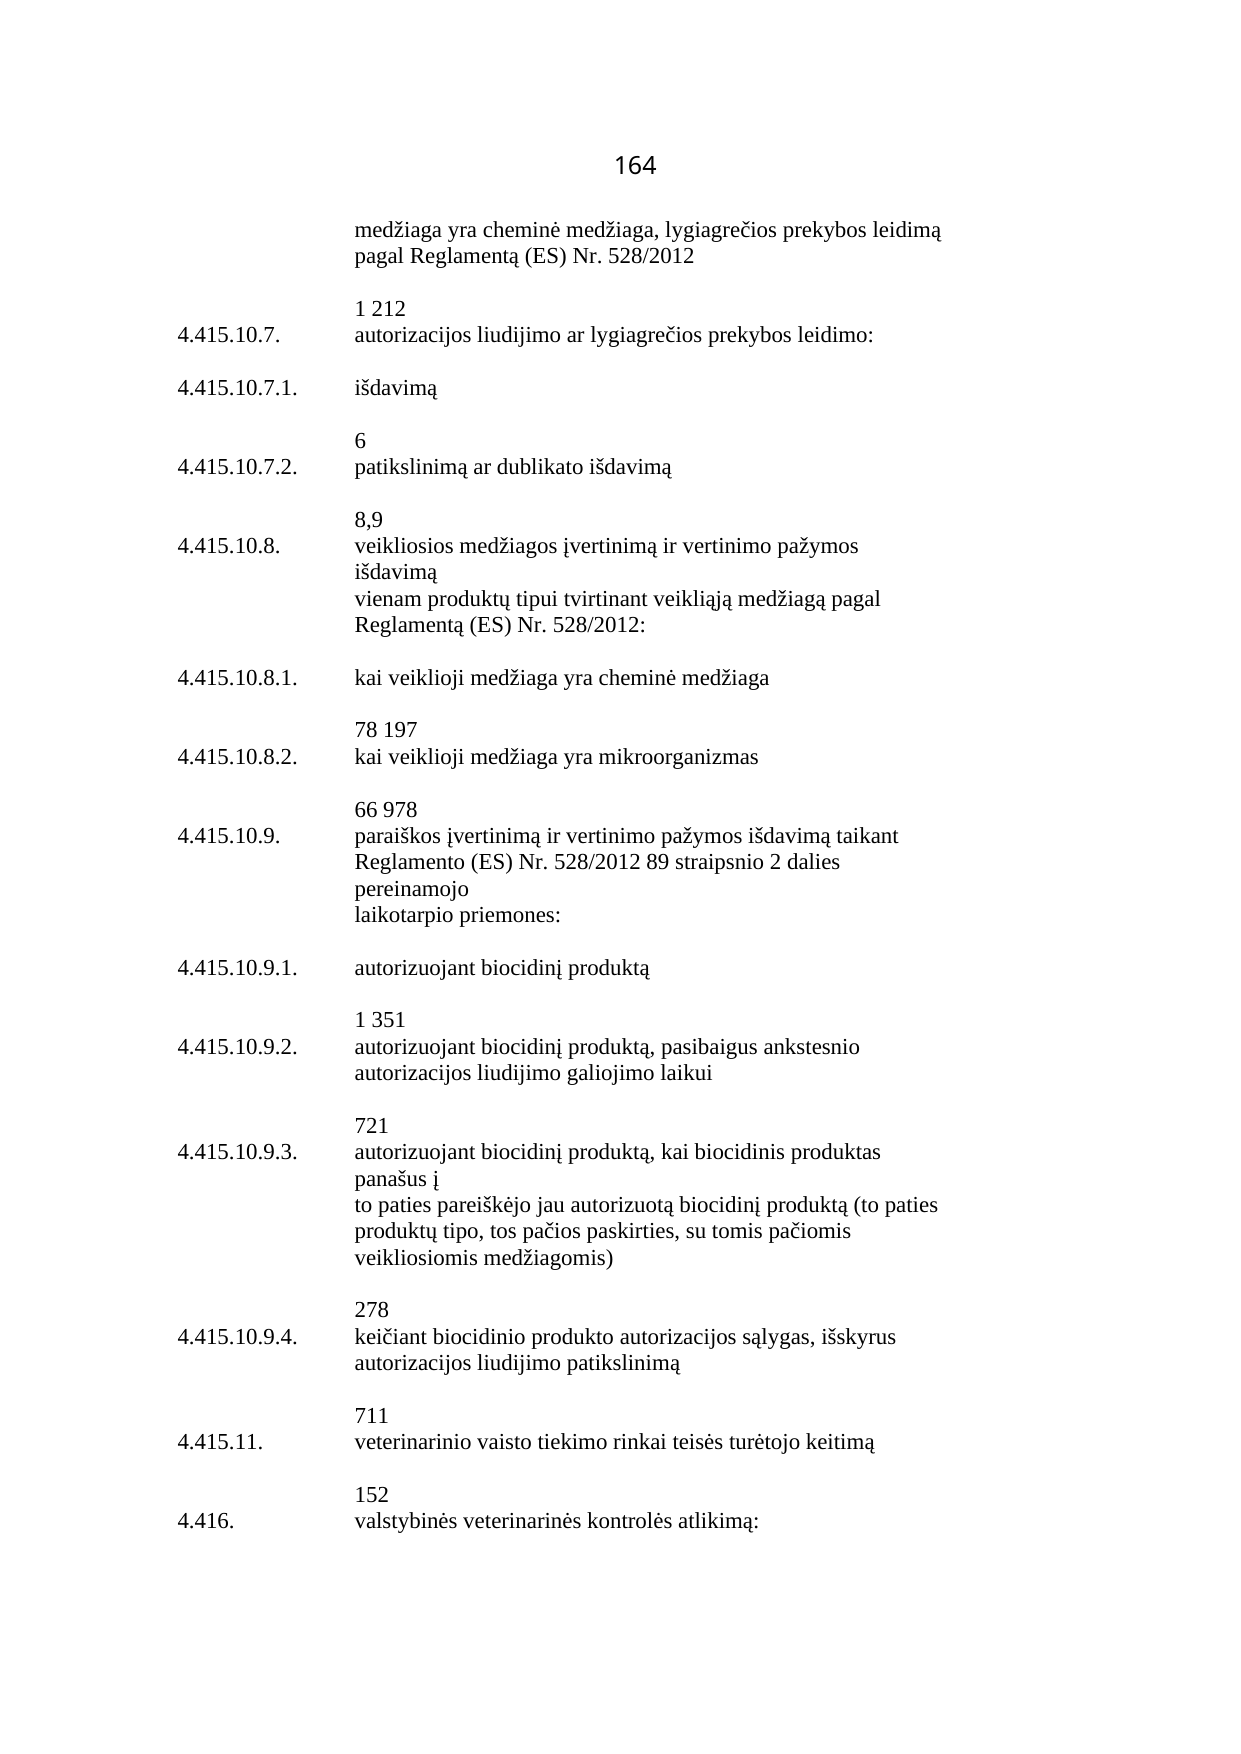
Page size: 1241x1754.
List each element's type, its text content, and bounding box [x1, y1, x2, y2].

text pagal Reglamentą (ES) Nr. 528/2012 1 212 [354, 242, 945, 321]
text Reglamentą (ES) Nr. 528/2012: [354, 611, 945, 664]
text 4.415.10.9.4. keičiant biocidinio produkto autorizacijos sąlygas, išskyrus [177, 1323, 945, 1349]
text 4.415.11. veterinarinio vaisto tiekimo rinkai teisės turėtojo keitimą 152 [177, 1428, 945, 1507]
text 4.415.10.8.1. kai veiklioji medžiaga yra cheminė medžiaga 78 197 [177, 664, 945, 743]
text produktų tipo, tos pačios paskirties, su tomis pačiomis [354, 1217, 945, 1244]
text laikotarpio priemones: [354, 901, 945, 954]
text veikliosiomis medžiagomis) 278 [354, 1244, 945, 1323]
text vienam produktų tipui tvirtinant veikliąją medžiagą pagal [354, 585, 945, 611]
text autorizacijos liudijimo patikslinimą 711 [354, 1349, 945, 1428]
text 4.415.10.9.1. autorizuojant biocidinį produktą 1 351 [177, 954, 945, 1033]
text 4.415.10.7. autorizacijos liudijimo ar lygiagrečios prekybos leidimo: [177, 321, 945, 374]
text 4.416. valstybinės veterinarinės kontrolės atlikimą: [177, 1507, 945, 1560]
text autorizacijos liudijimo galiojimo laikui 721 [354, 1059, 945, 1138]
text 4.415.10.7.1. išdavimą 6 [177, 374, 945, 453]
text Reglamento (ES) Nr. 528/2012 89 straipsnio 2 dalies pereinamojo [354, 848, 945, 901]
text 4.415.10.9. paraiškos įvertinimą ir vertinimo pažymos išdavimą taikant [177, 822, 945, 848]
text 4.415.10.9.2. autorizuojant biocidinį produktą, pasibaigus ankstesnio [177, 1033, 945, 1059]
text medžiaga yra cheminė medžiaga, lygiagrečios prekybos leidimą [354, 216, 945, 242]
text 4.415.10.8.2. kai veiklioji medžiaga yra mikroorganizmas 66 978 [177, 743, 945, 822]
text 4.415.10.7.2. patikslinimą ar dublikato išdavimą 8,9 [177, 453, 945, 532]
text 4.415.10.8. veikliosios medžiagos įvertinimą ir vertinimo pažymos išdavimą [177, 532, 945, 585]
text 4.415.10.9.3. autorizuojant biocidinį produktą, kai biocidinis produktas panašus į [177, 1138, 945, 1191]
text to paties pareiškėjo jau autorizuotą biocidinį produktą (to paties [354, 1191, 945, 1217]
